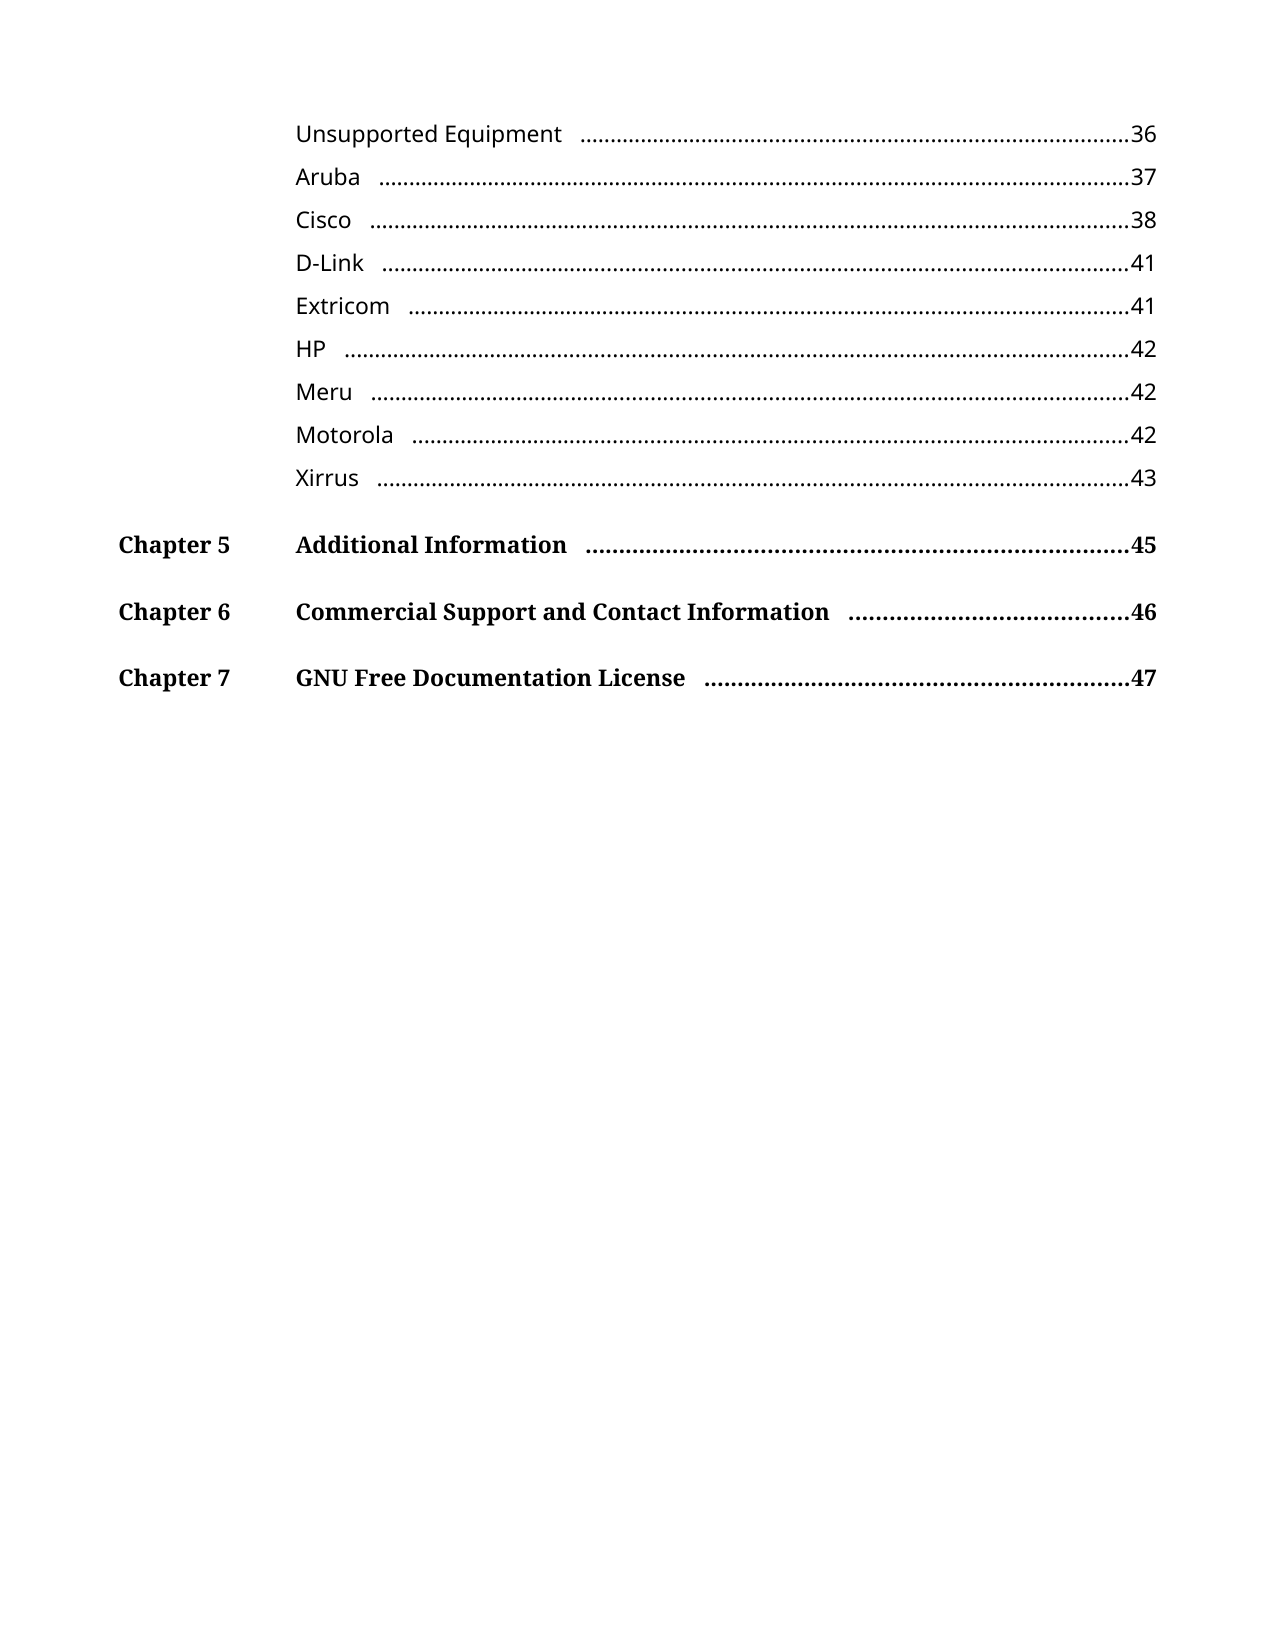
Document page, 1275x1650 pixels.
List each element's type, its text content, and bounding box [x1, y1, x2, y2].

text HP 42 [295, 333, 1157, 364]
text Aruba 37 [295, 161, 1157, 192]
text Chapter 6 Commercial Support and Contact Information 46 [118, 596, 1157, 627]
text Motorola 42 [295, 419, 1157, 451]
text Meru 42 [295, 376, 1157, 407]
text D-Link 41 [295, 247, 1157, 278]
text Xirrus 43 [295, 462, 1157, 493]
text Chapter 5 Additional Information 45 [118, 529, 1157, 560]
text Cisco 38 [295, 204, 1157, 235]
text Extricom 41 [295, 290, 1157, 321]
text Unsupported Equipment 36 [295, 118, 1157, 149]
text Chapter 7 GNU Free Documentation License 47 [118, 662, 1157, 693]
